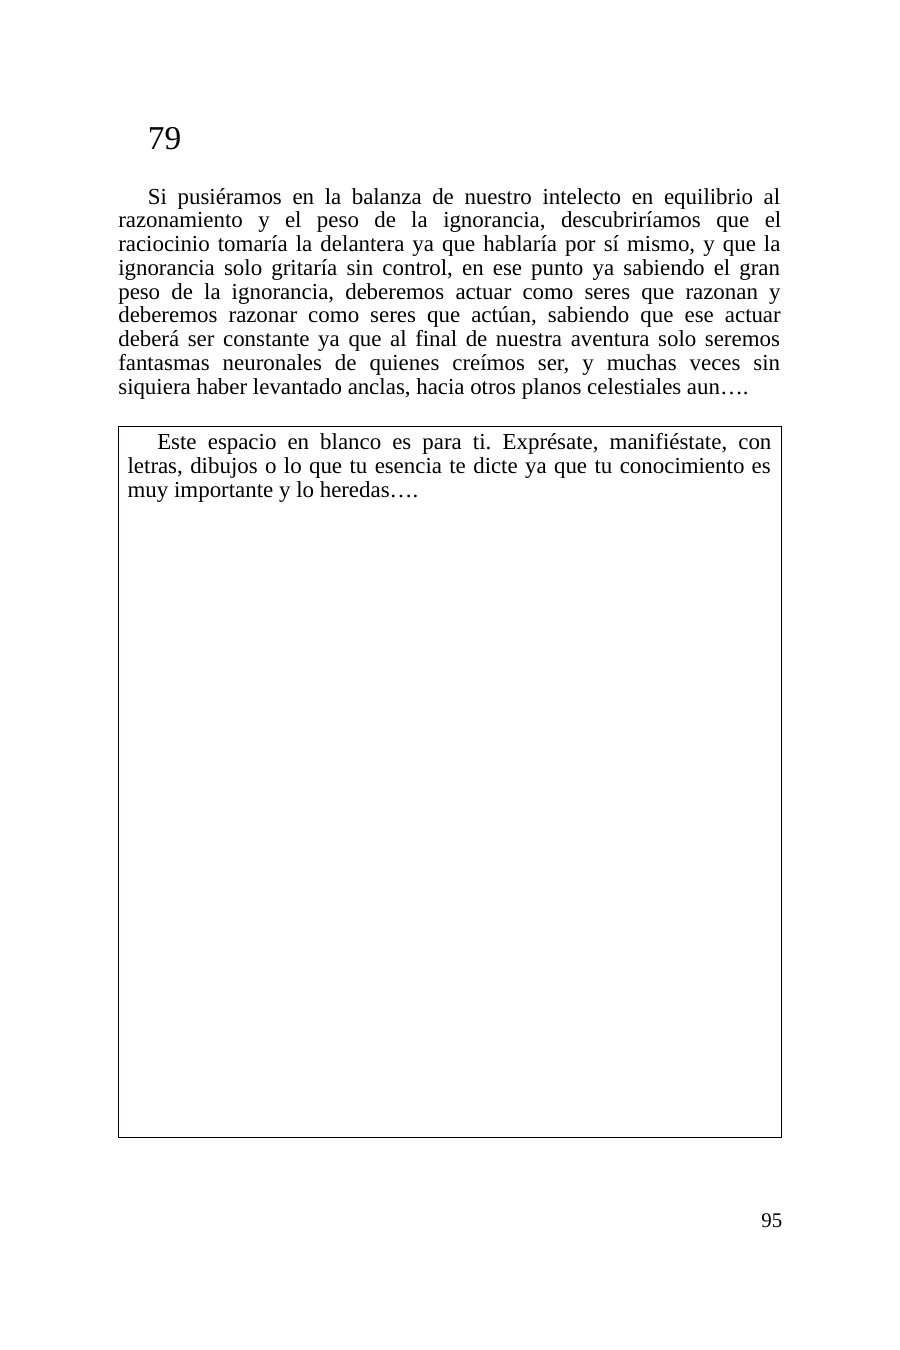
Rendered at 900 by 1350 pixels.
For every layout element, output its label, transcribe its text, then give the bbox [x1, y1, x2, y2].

text 79 [118, 118, 782, 156]
text Este espacio en blanco es para ti. Exprésate, manifiéstate, con letras, dibujos o lo que tu esencia te dicte ya que tu conocimiento es muy importante y lo heredas…. [119, 427, 781, 502]
text Si pusiéramos en la balanza de nuestro intelecto en equilibrio al razonamiento y el peso de la ignorancia, descubriríamos que el raciocinio tomaría la delantera ya que hablaría por sí mismo, y que la ignorancia solo gritaría sin control, en ese punto ya sabiendo el gran peso de la ignorancia, deberemos actuar como seres que razonan y deberemos razonar como seres que actúan, sabiendo que ese actuar deberá ser constante ya que al final de nuestra aventura solo seremos fantasmas neuronales de quienes creímos ser, y muchas veces sin siquiera haber levantado anclas, hacia otros planos celestiales aun…. [118, 183, 782, 399]
